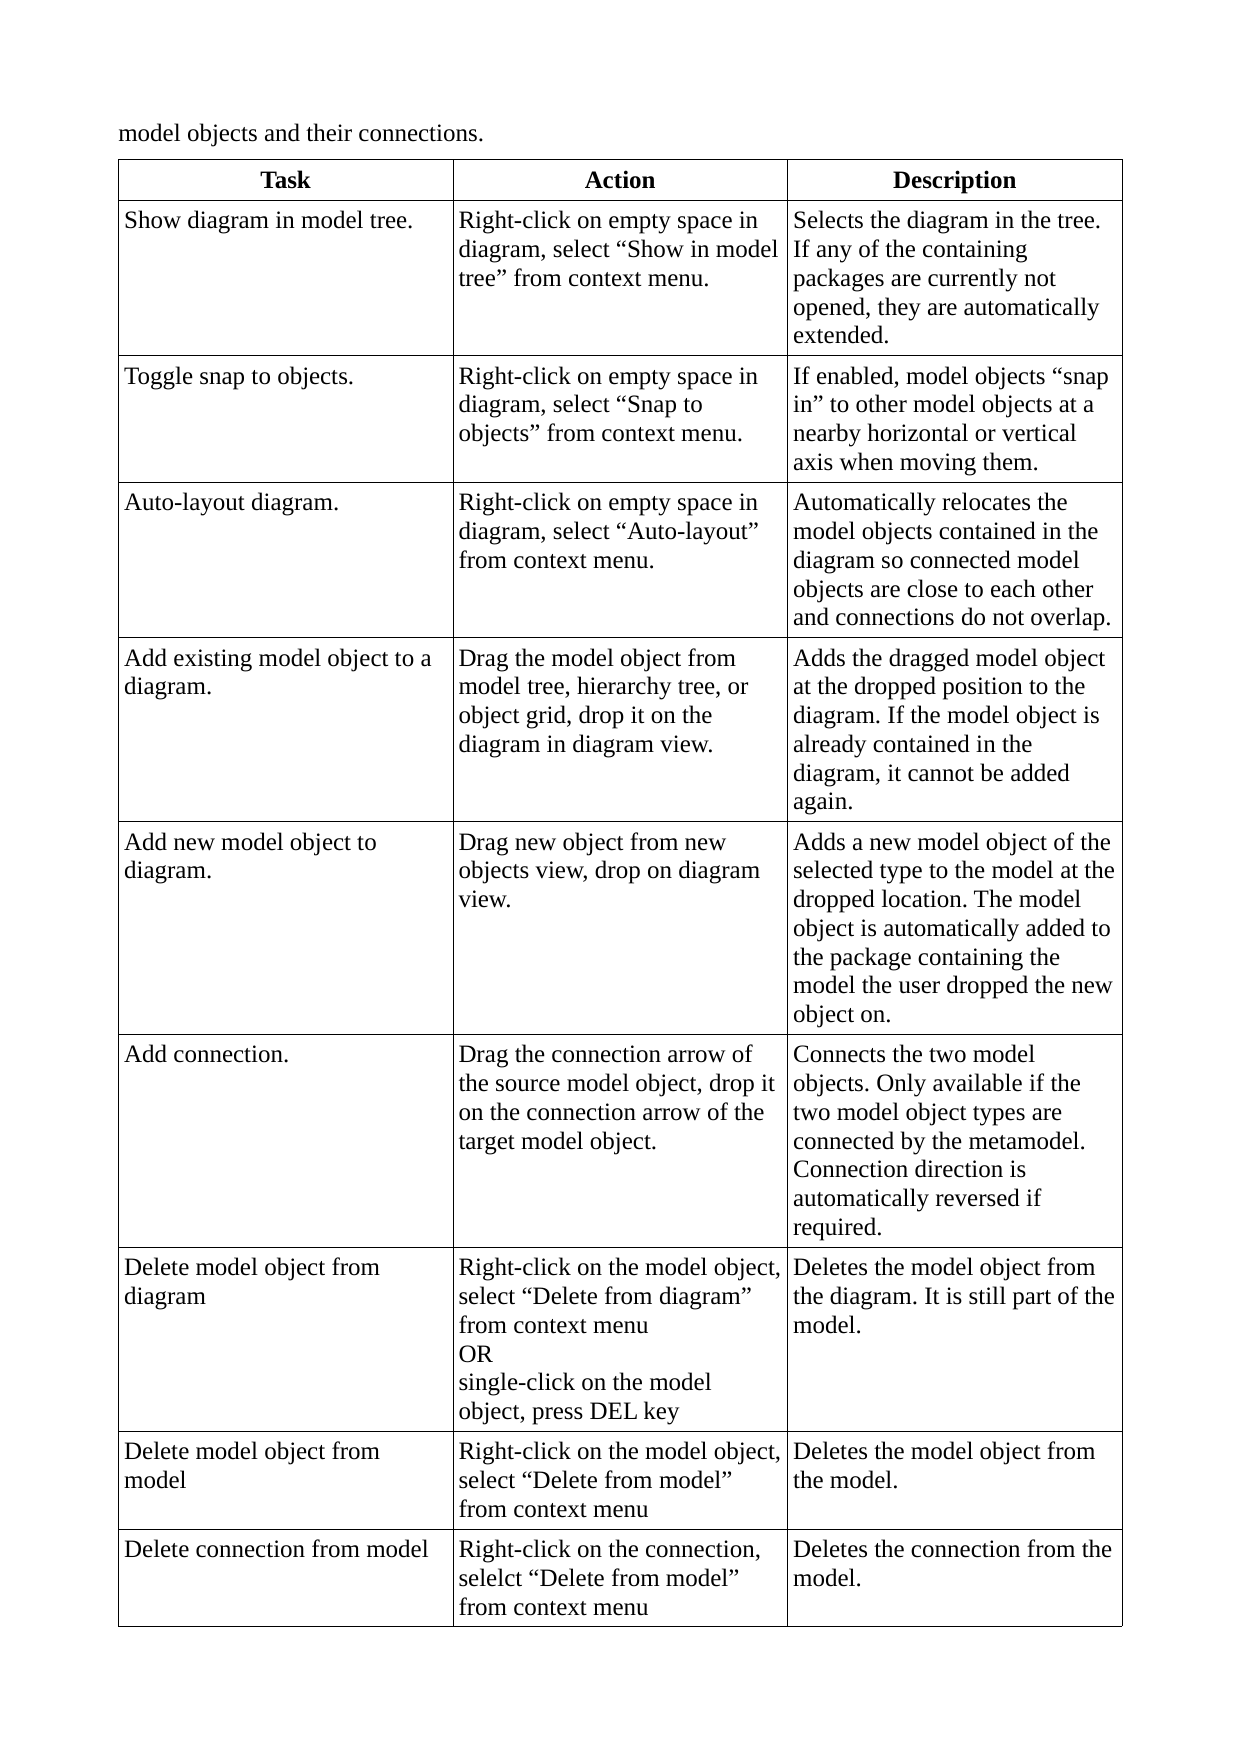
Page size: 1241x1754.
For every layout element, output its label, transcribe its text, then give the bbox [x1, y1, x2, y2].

table_cell Right-click on empty space in diagram, select “Auto-layout” from context menu. [454, 483, 787, 637]
table_cell Right-click on the connection, selelct “Delete from model” from context menu [454, 1530, 787, 1626]
table_cell Right-click on empty space in diagram, select “Show in model tree” from context menu. [454, 201, 787, 355]
table_cell Adds the dragged model object at the dropped position to the diagram. If the model object is already contained in the diagram, it cannot be added again. [788, 638, 1122, 821]
table_cell Delete model object from diagram [119, 1248, 453, 1431]
table_cell Auto-layout diagram. [119, 483, 453, 637]
table_cell Add existing model object to a diagram. [119, 638, 453, 821]
text model objects and their connections. [118, 118, 1122, 147]
table_cell Delete connection from model [119, 1530, 453, 1626]
table_cell Automatically relocates the model objects contained in the diagram so connected model objects are close to each other and connections do not overlap. [788, 483, 1122, 637]
table_cell Add new model object to diagram. [119, 822, 453, 1034]
table_cell If enabled, model objects “snap in” to other model objects at a nearby horizontal or vertical axis when moving them. [788, 356, 1122, 482]
table_cell Adds a new model object of the selected type to the model at the dropped location. The model object is automatically added to the package containing the model the user dropped the new object on. [788, 822, 1122, 1034]
table_header Description [788, 160, 1122, 200]
table_cell Right-click on the model object, select “Delete from model” from context menu [454, 1432, 787, 1528]
table_cell Right-click on empty space in diagram, select “Snap to objects” from context menu. [454, 356, 787, 482]
table_header Action [454, 160, 787, 200]
table_cell Deletes the connection from the model. [788, 1530, 1122, 1626]
table_cell Deletes the model object from the model. [788, 1432, 1122, 1528]
table_cell Selects the diagram in the tree. If any of the containing packages are currently not opened, they are automatically extended. [788, 201, 1122, 355]
table_cell Add connection. [119, 1035, 453, 1247]
table_cell Connects the two model objects. Only available if the two model object types are connected by the metamodel. Connection direction is automatically reversed if required. [788, 1035, 1122, 1247]
table_cell Toggle snap to objects. [119, 356, 453, 482]
table_cell Deletes the model object from the diagram. It is still part of the model. [788, 1248, 1122, 1431]
table_cell Drag new object from new objects view, drop on diagram view. [454, 822, 787, 1034]
table_cell Delete model object from model [119, 1432, 453, 1528]
table_header Task [119, 160, 453, 200]
table_cell Drag the connection arrow of the source model object, drop it on the connection arrow of the target model object. [454, 1035, 787, 1247]
table_cell Right-click on the model object, select “Delete from diagram” from context menu OR single-click on the model object, press DEL key [454, 1248, 787, 1431]
table_cell Show diagram in model tree. [119, 201, 453, 355]
table_cell Drag the model object from model tree, hierarchy tree, or object grid, drop it on the diagram in diagram view. [454, 638, 787, 821]
